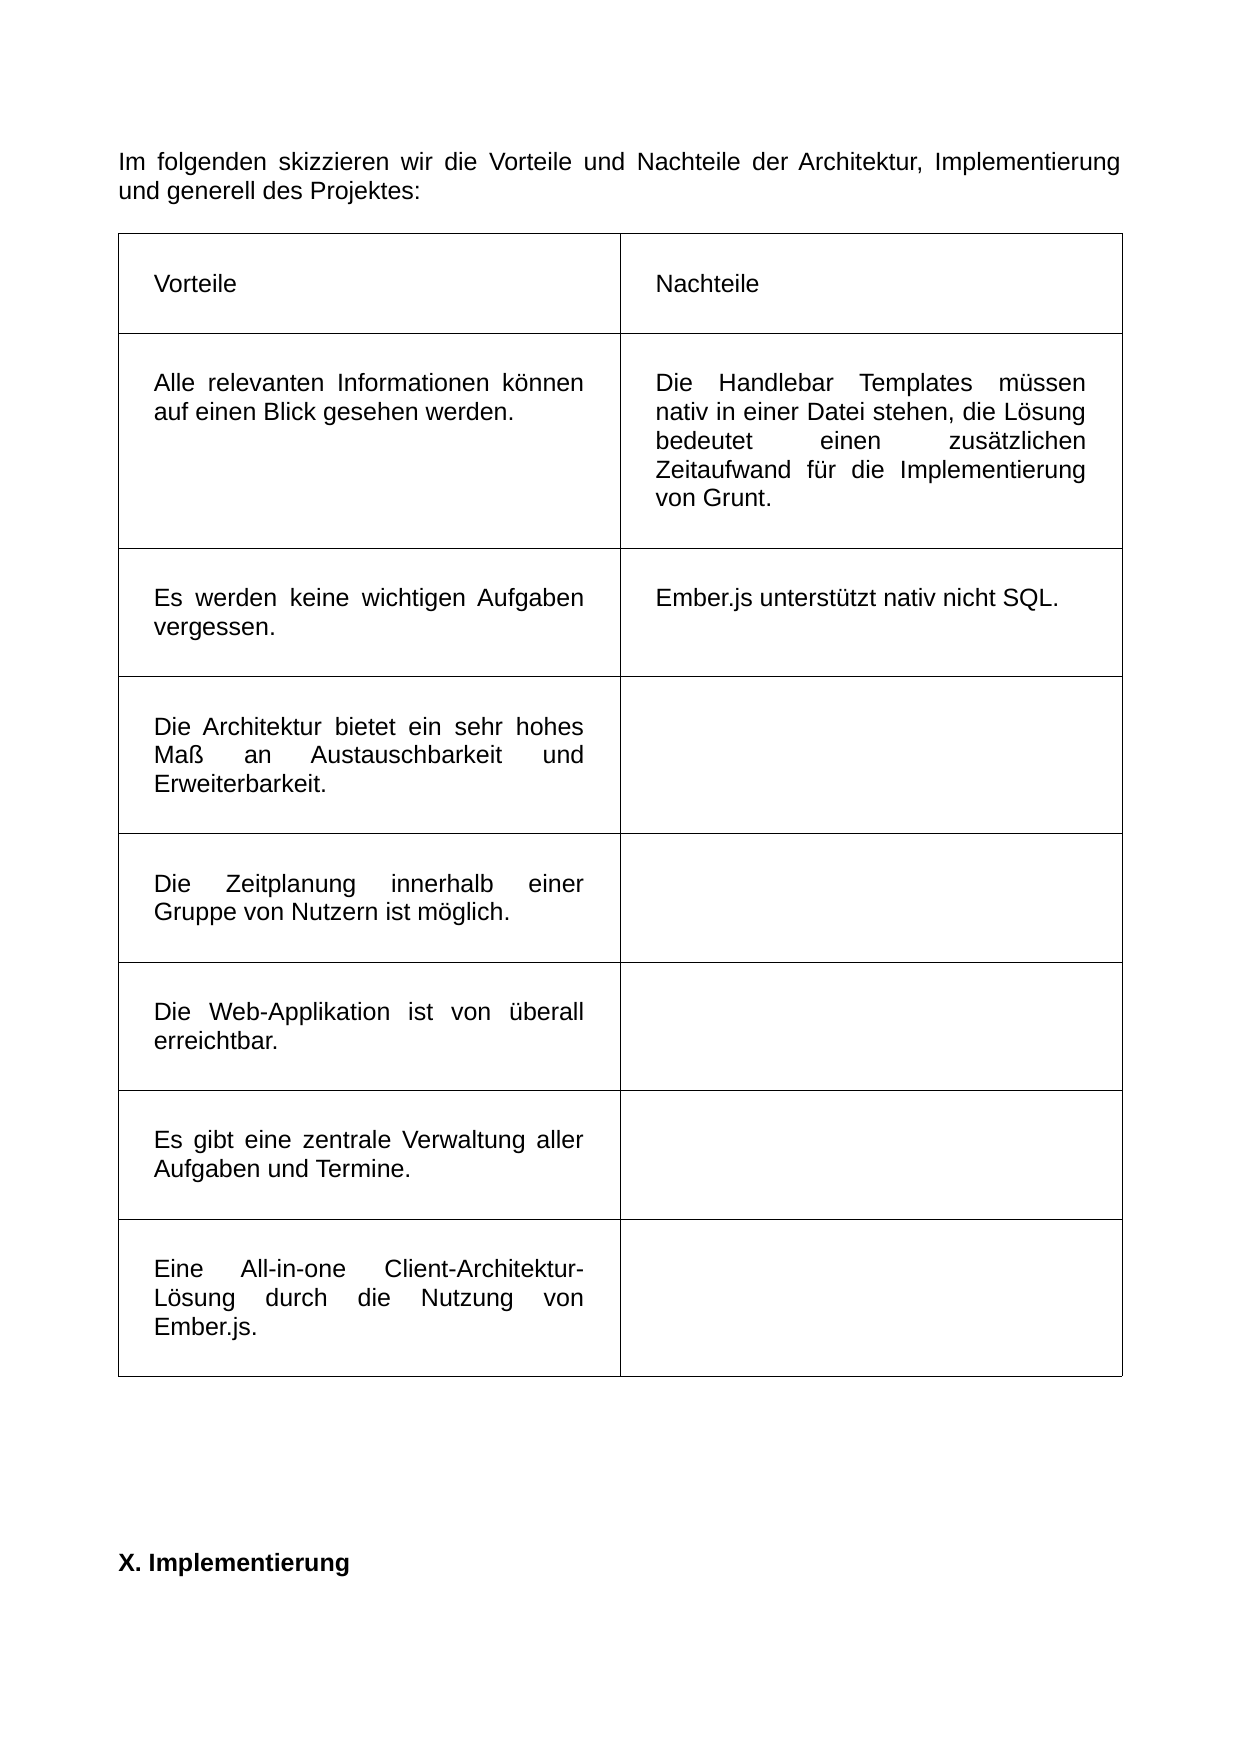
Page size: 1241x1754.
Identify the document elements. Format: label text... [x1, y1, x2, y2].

text X. Implementierung [118, 1548, 1122, 1577]
table_cell Es gibt eine zentrale Verwaltung aller Aufgaben und Termine. [119, 1091, 620, 1218]
table_cell [621, 677, 1122, 833]
table_cell Es werden keine wichtigen Aufgaben vergessen. [119, 549, 620, 676]
table_cell Eine All-in-one Client-Architektur-Lösung durch die Nutzung von Ember.js. [119, 1220, 620, 1376]
list Im folgenden skizzieren wir die Vorteile und Nachteile der Architektur, Implementierung und generell des Projektes: [118, 147, 1122, 204]
table_cell [621, 963, 1122, 1090]
table_cell Die Web-Applikation ist von überall erreichtbar. [119, 963, 620, 1090]
table_cell Die Zeitplanung innerhalb einer Gruppe von Nutzern ist möglich. [119, 834, 620, 962]
table_cell Alle relevanten Informationen können auf einen Blick gesehen werden. [119, 334, 620, 547]
table_cell Die Handlebar Templates müssen nativ in einer Datei stehen, die Lösung bedeutet einen zusätzlichen Zeitaufwand für die Implementierung von Grunt. [621, 334, 1122, 547]
table_cell Ember.js unterstützt nativ nicht SQL. [621, 549, 1122, 676]
table_cell [621, 1091, 1122, 1218]
table_header Nachteile [621, 234, 1122, 333]
table_cell [621, 1220, 1122, 1376]
table_cell [621, 834, 1122, 962]
table_cell Die Architektur bietet ein sehr hohes Maß an Austauschbarkeit und Erweiterbarkeit. [119, 677, 620, 833]
table_header Vorteile [119, 234, 620, 333]
